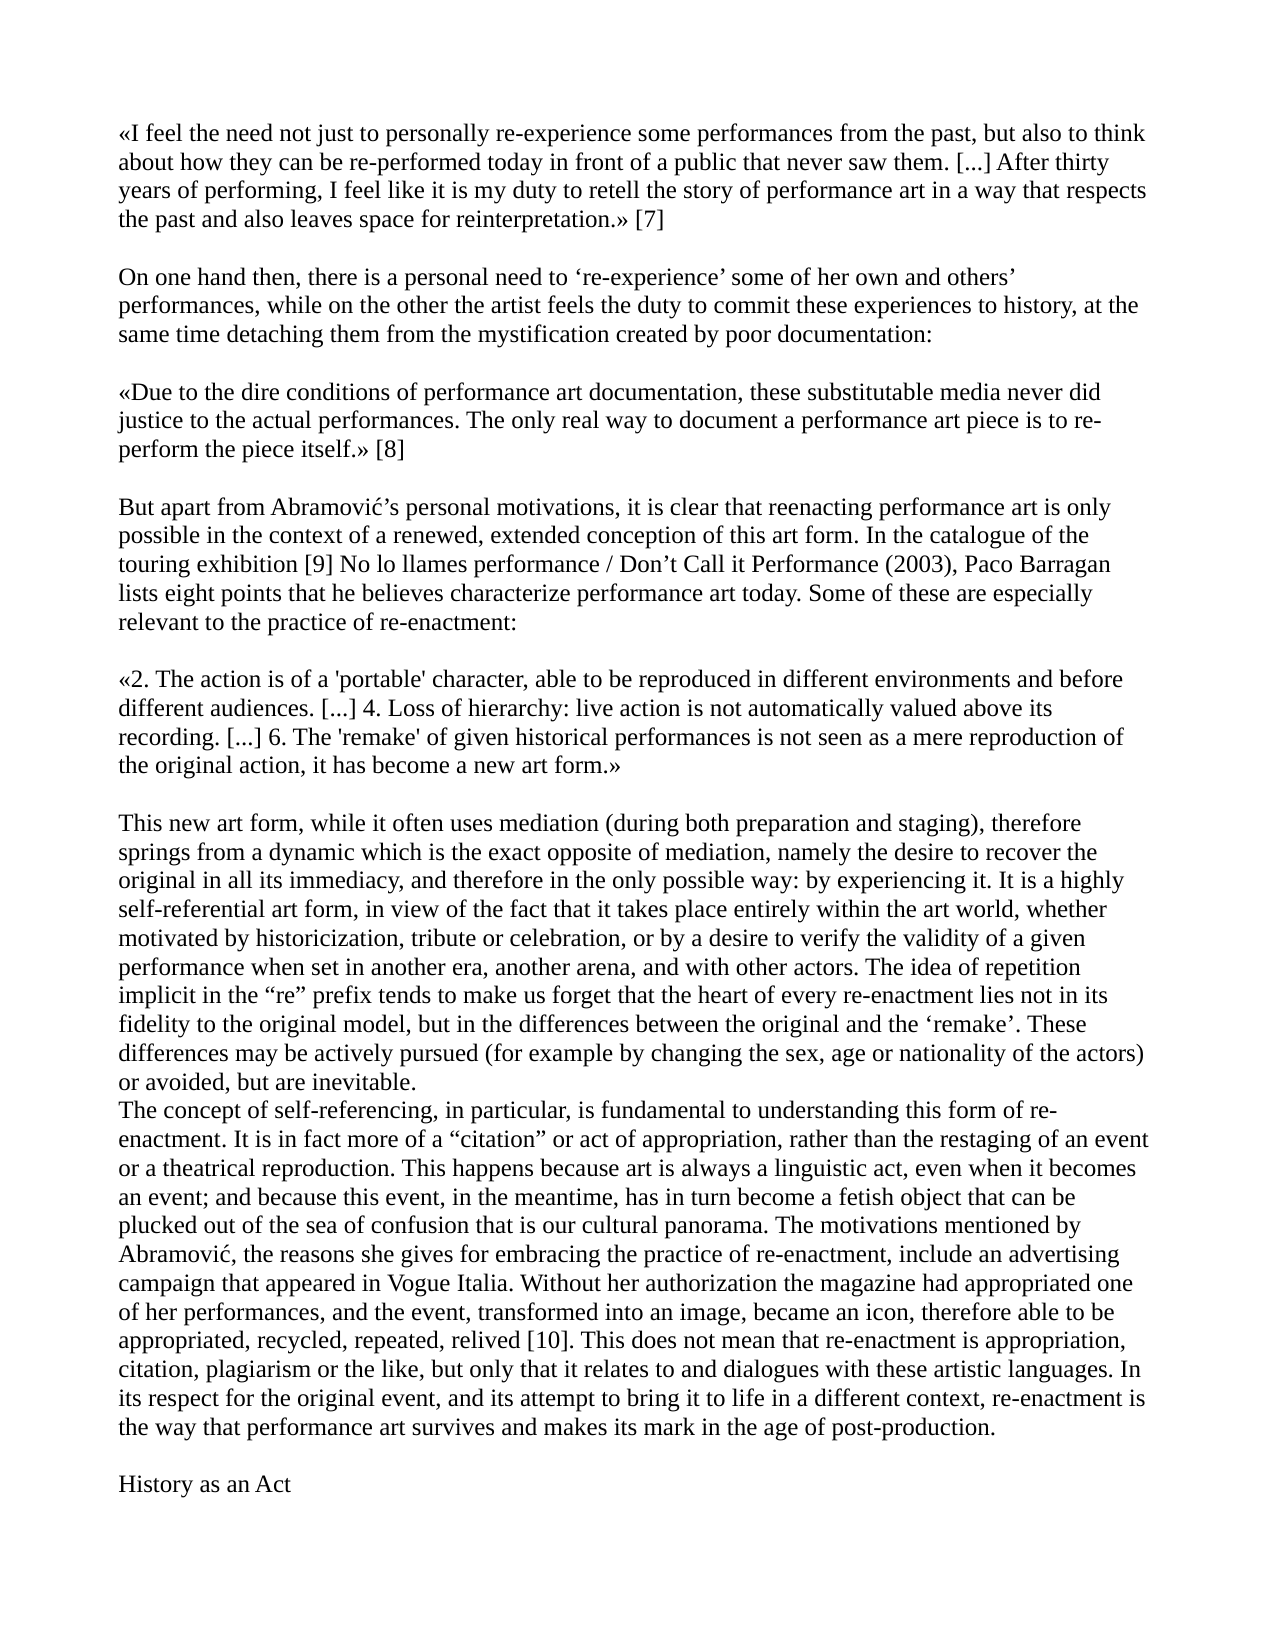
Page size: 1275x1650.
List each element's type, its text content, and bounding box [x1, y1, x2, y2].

text History as an Act [118, 1469, 1157, 1498]
text «2. The action is of a 'portable' character, able to be reproduced in different environments and before different audiences. [...] 4. Loss of hierarchy: live action is not automatically valued above its recording. [...] 6. The 'remake' of given historical performances is not seen as a mere reproduction of the original action, it has become a new art form.» [118, 664, 1157, 779]
text But apart from Abramović’s personal motivations, it is clear that reenacting performance art is only possible in the context of a renewed, extended conception of this art form. In the catalogue of the touring exhibition [9] No lo llames performance / Don’t Call it Performance (2003), Paco Barragan lists eight points that he believes characterize performance art today. Some of these are especially relevant to the practice of re-enactment: [118, 492, 1157, 636]
text On one hand then, there is a personal need to ‘re-experience’ some of her own and others’ performances, while on the other the artist feels the duty to commit these experiences to history, at the same time detaching them from the mystification created by poor documentation: [118, 262, 1157, 348]
text «I feel the need not just to personally re-experience some performances from the past, but also to think about how they can be re-performed today in front of a public that never saw them. [...] After thirty years of performing, I feel like it is my duty to retell the story of performance art in a way that respects the past and also leaves space for reinterpretation.» [7] [118, 118, 1157, 233]
text The concept of self-referencing, in particular, is fundamental to understanding this form of re-enactment. It is in fact more of a “citation” or act of appropriation, rather than the restaging of an event or a theatrical reproduction. This happens because art is always a linguistic act, even when it becomes an event; and because this event, in the meantime, has in turn become a fetish object that can be plucked out of the sea of confusion that is our cultural panorama. The motivations mentioned by Abramović, the reasons she gives for embracing the practice of re-enactment, include an advertising campaign that appeared in Vogue Italia. Without her authorization the magazine had appropriated one of her performances, and the event, transformed into an image, became an icon, therefore able to be appropriated, recycled, repeated, relived [10]. This does not mean that re-enactment is appropriation, citation, plagiarism or the like, but only that it relates to and dialogues with these artistic languages. In its respect for the original event, and its attempt to bring it to life in a different context, re-enactment is the way that performance art survives and makes its mark in the age of post-production. [118, 1096, 1157, 1441]
text «Due to the dire conditions of performance art documentation, these substitutable media never did justice to the actual performances. The only real way to document a performance art piece is to re-perform the piece itself.» [8] [118, 377, 1157, 463]
text This new art form, while it often uses mediation (during both preparation and staging), therefore springs from a dynamic which is the exact opposite of mediation, namely the desire to recover the original in all its immediacy, and therefore in the only possible way: by experiencing it. It is a highly self-referential art form, in view of the fact that it takes place entirely within the art world, whether motivated by historicization, tribute or celebration, or by a desire to verify the validity of a given performance when set in another era, another arena, and with other actors. The idea of repetition implicit in the “re” prefix tends to make us forget that the heart of every re-enactment lies not in its fidelity to the original model, but in the differences between the original and the ‘remake’. These differences may be actively pursued (for example by changing the sex, age or nationality of the actors) or avoided, but are inevitable. [118, 808, 1157, 1096]
